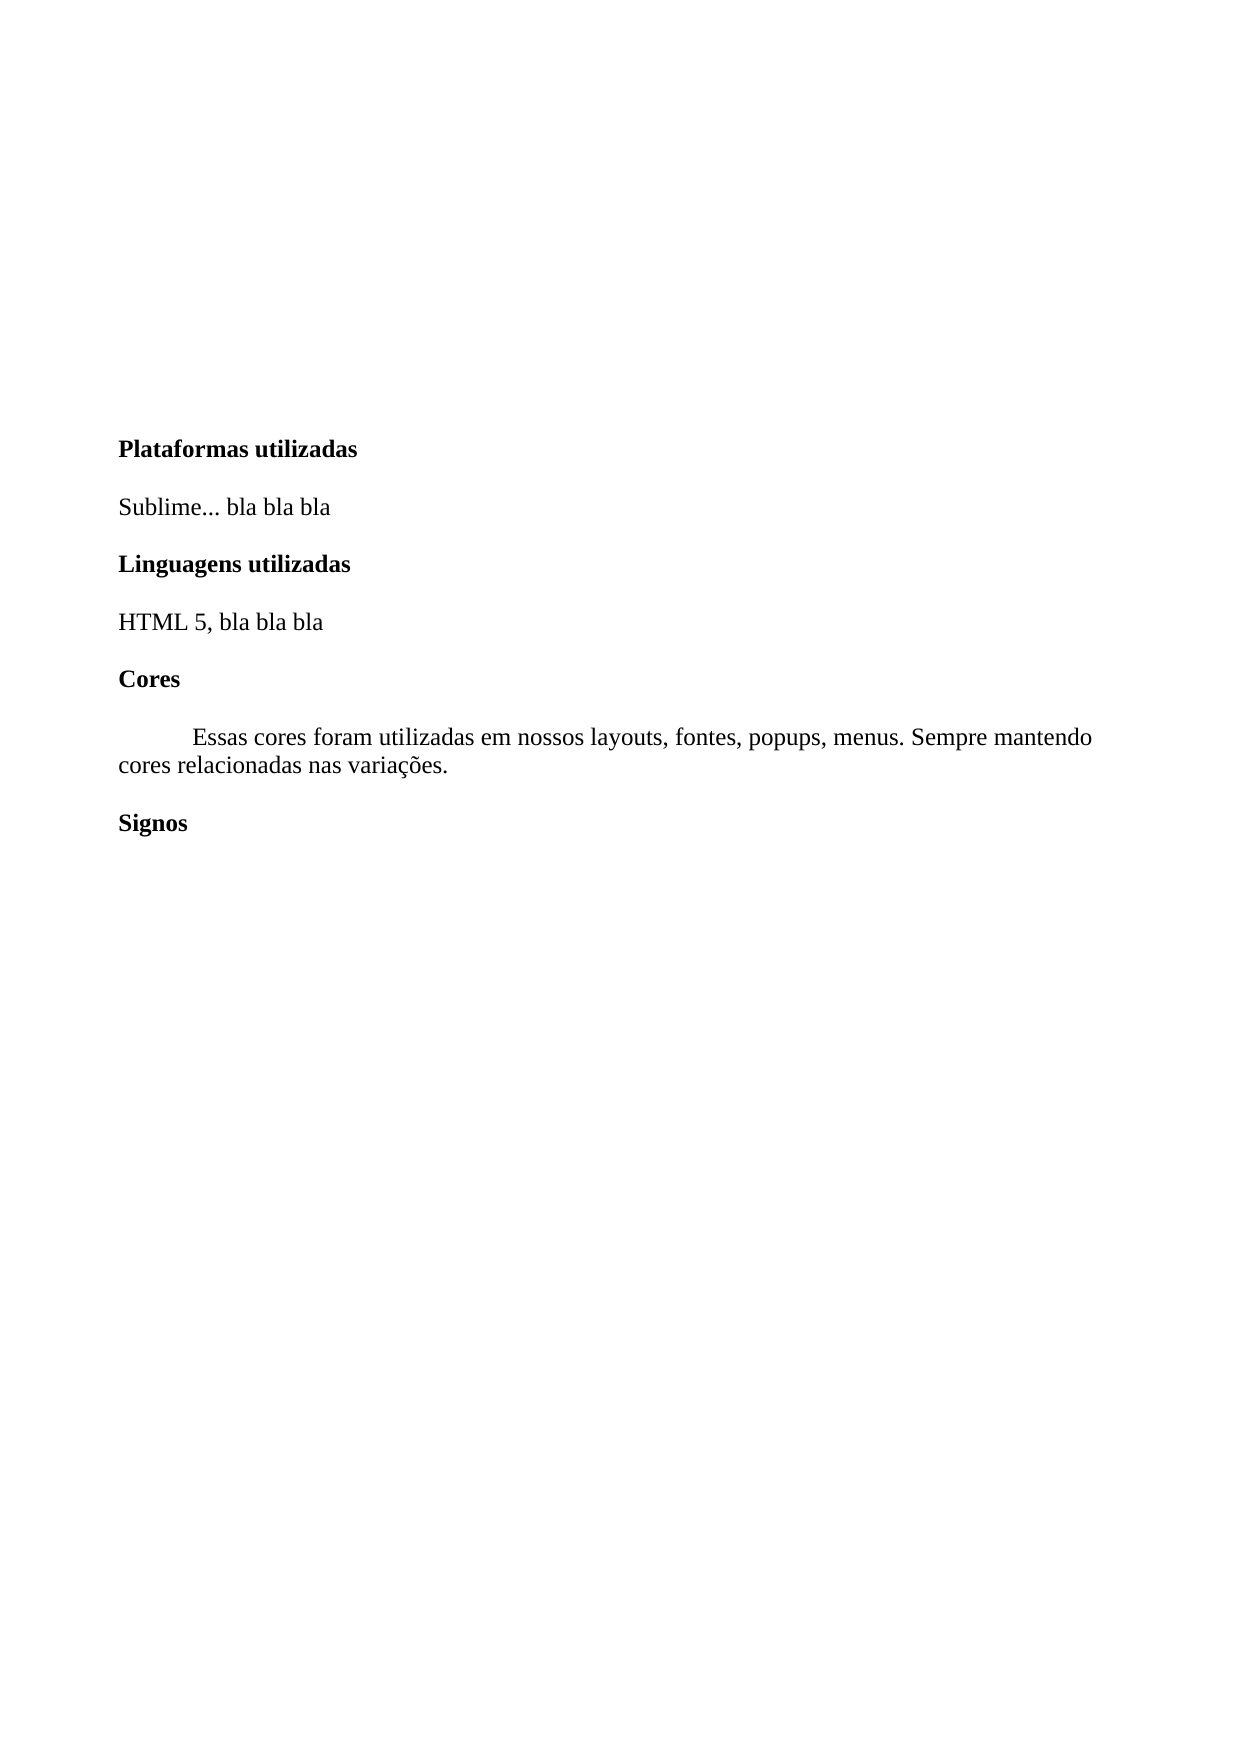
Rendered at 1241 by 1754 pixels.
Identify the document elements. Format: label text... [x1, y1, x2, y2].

text Essas cores foram utilizadas em nossos layouts, fontes, popups, menus. Sempre mantendo cores relacionadas nas variações. [118, 722, 1122, 779]
text Linguagens utilizadas [118, 549, 1122, 578]
text HTML 5, bla bla bla [118, 607, 1122, 636]
text Signos [118, 808, 1122, 837]
text Sublime... bla bla bla [118, 492, 1122, 521]
text Plataformas utilizadas [118, 434, 1122, 463]
text Cores [118, 664, 1122, 693]
